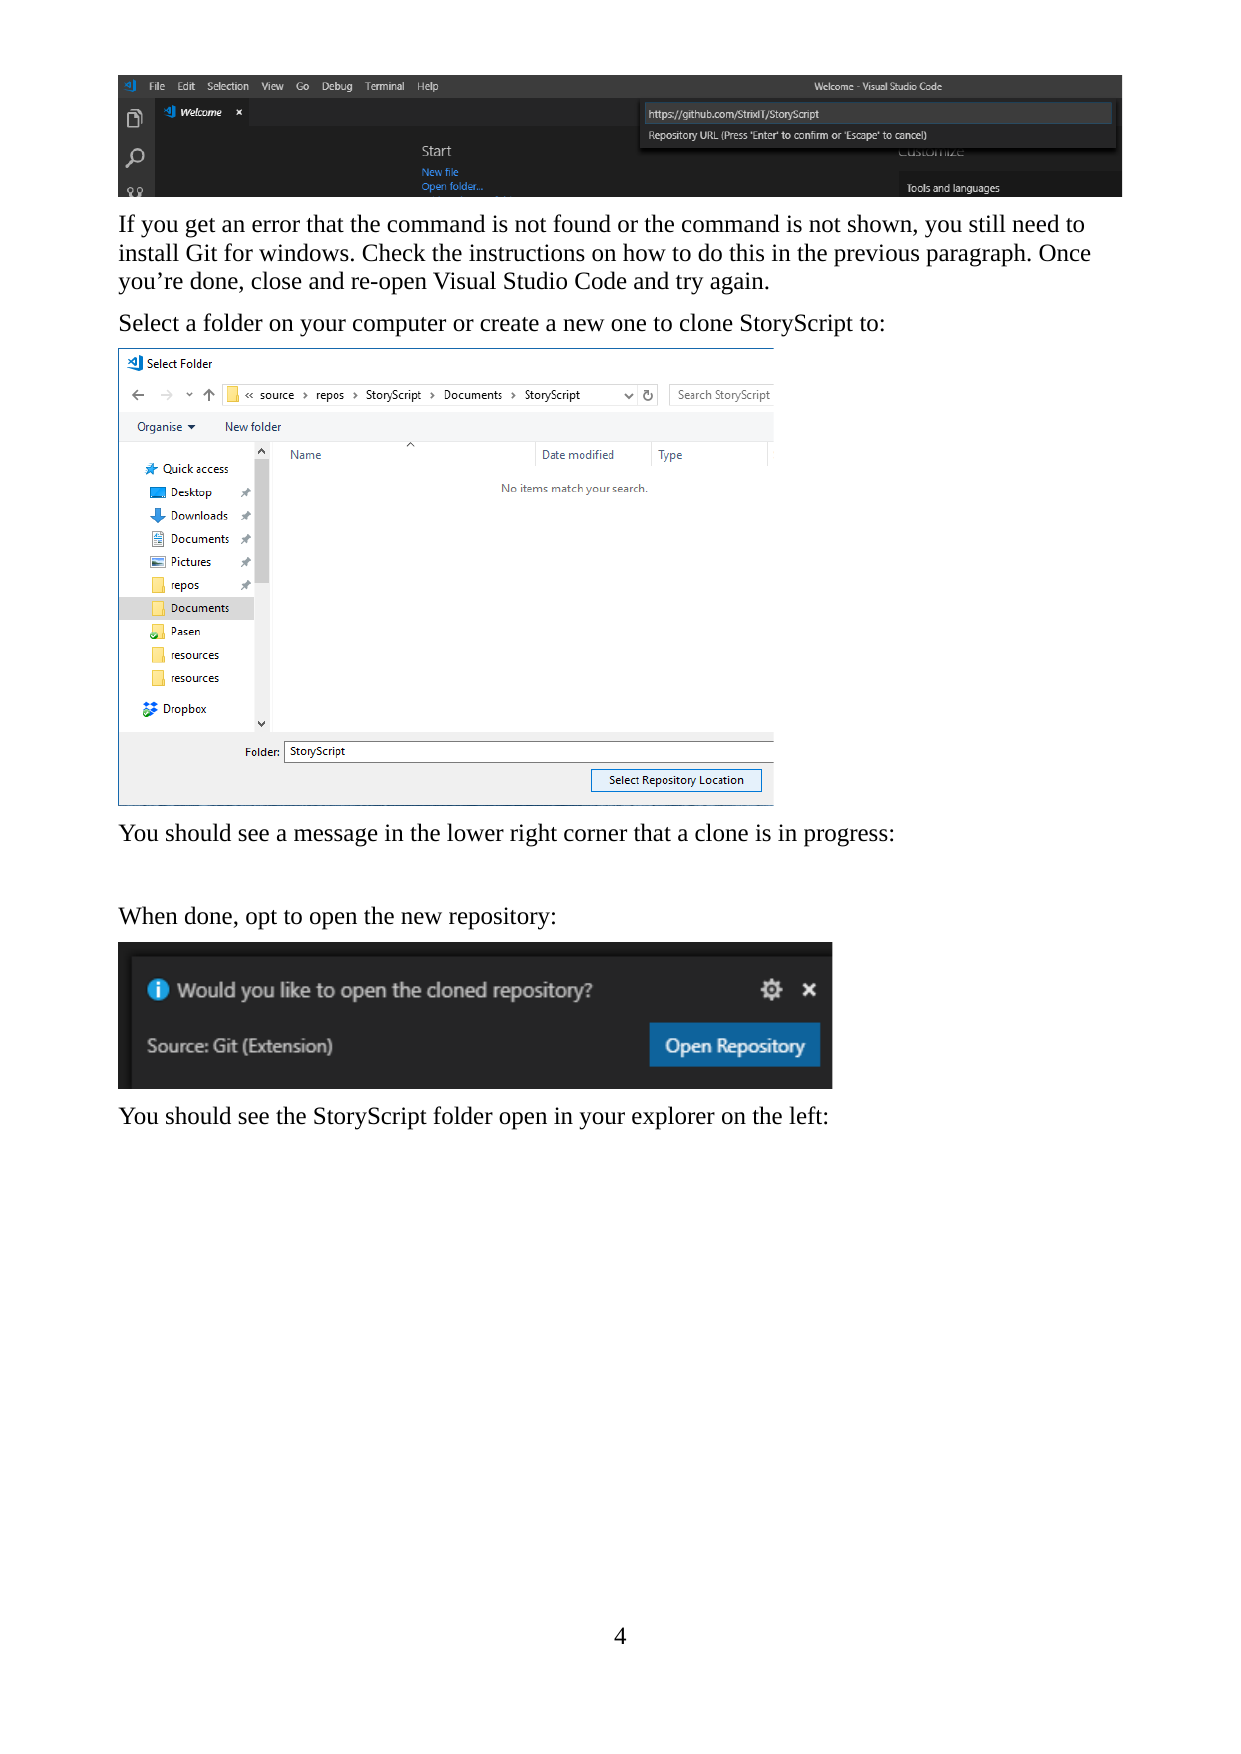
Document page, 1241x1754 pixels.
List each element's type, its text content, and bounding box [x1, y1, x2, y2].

text You should see a message in the lower right corner that a clone is in progress: [118, 818, 1122, 847]
text Select a folder on your computer or create a new one to clone StoryScript to: [118, 308, 1122, 336]
text If you get an error that the command is not found or the command is not shown, you still need to install Git for windows. Check the instructions on how to do this in the previous paragraph. Once you’re done, close and re-open Visual Studio Code and try again. [118, 209, 1122, 295]
text You should see the StoryScript folder open in your explorer on the left: [118, 1101, 1122, 1130]
text When done, opt to open the new repository: [118, 901, 1122, 929]
